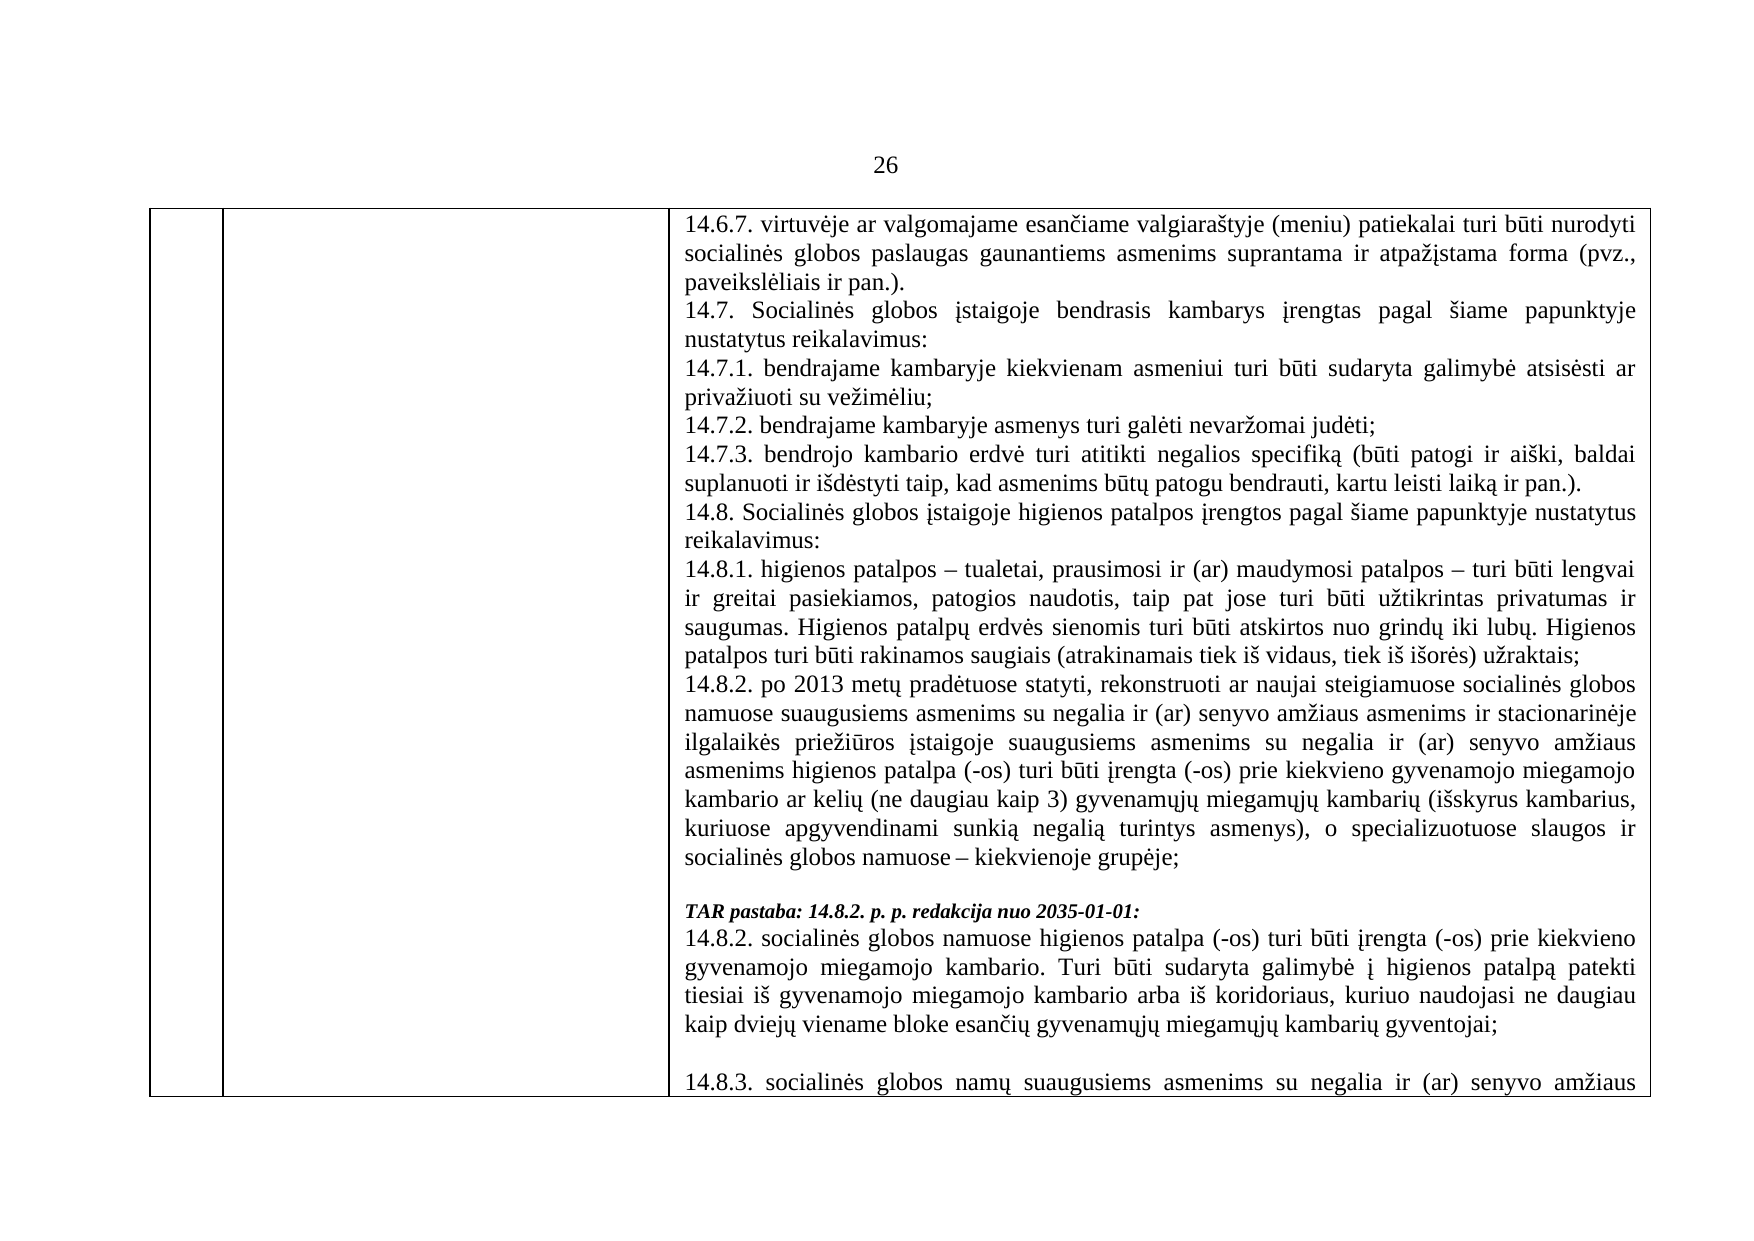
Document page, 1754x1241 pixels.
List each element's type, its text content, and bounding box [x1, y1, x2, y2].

table_cell [224, 209, 668, 1096]
table_cell 14.6.7. virtuvėje ar valgomajame esančiame valgiaraštyje (meniu) patiekalai turi būti nurodyti socialinės globos paslaugas gaunantiems asmenims suprantama ir atpažįstama forma (pvz., paveikslėliais ir pan.). 14.7. Socialinės globos įstaigoje bendrasis kambarys įrengtas pagal šiame papunktyje nustatytus reikalavimus: 14.7.1. bendrajame kambaryje kiekvienam asmeniui turi būti sudaryta galimybė atsisėsti ar privažiuoti su vežimėliu; 14.7.2. bendrajame kambaryje asmenys turi galėti nevaržomai judėti; 14.7.3. bendrojo kambario erdvė turi atitikti negalios specifiką (būti patogi ir aiški, baldai suplanuoti ir išdėstyti taip, kad asmenims būtų patogu bendrauti, kartu leisti laiką ir pan.). 14.8. Socialinės globos įstaigoje higienos patalpos įrengtos pagal šiame papunktyje nustatytus reikalavimus: 14.8.1. higienos patalpos – tualetai, prausimosi ir (ar) maudymosi patalpos – turi būti lengvai ir greitai pasiekiamos, patogios naudotis, taip pat jose turi būti užtikrintas privatumas ir saugumas. Higienos patalpų erdvės sienomis turi būti atskirtos nuo grindų iki lubų. Higienos patalpos turi būti rakinamos saugiais (atrakinamais tiek iš vidaus, tiek iš išorės) užraktais; 14.8.2. po 2013 metų pradėtuose statyti, rekonstruoti ar naujai steigiamuose socialinės globos namuose suaugusiems asmenims su negalia ir (ar) senyvo amžiaus asmenims ir stacionarinėje ilgalaikės priežiūros įstaigoje suaugusiems asmenims su negalia ir (ar) senyvo amžiaus asmenims higienos patalpa (-os) turi būti įrengta (-os) prie kiekvieno gyvenamojo miegamojo kambario ar kelių (ne daugiau kaip 3) gyvenamųjų miegamųjų kambarių (išskyrus kambarius, kuriuose apgyvendinami sunkią negalią turintys asmenys), o specializuotuose slaugos ir socialinės globos namuose – kiekvienoje grupėje; TAR pastaba: 14.8.2. p. p. redakcija nuo 2035-01-01: 14.8.2. socialinės globos namuose higienos patalpa (-os) turi būti įrengta (-os) prie kiekvieno gyvenamojo miegamojo kambario. Turi būti sudaryta galimybė į higienos patalpą patekti tiesiai iš gyvenamojo miegamojo kambario arba iš koridoriaus, kuriuo naudojasi ne daugiau kaip dviejų viename bloke esančių gyvenamųjų miegamųjų kambarių gyventojai; 14.8.3. socialinės globos namų suaugusiems asmenims su negalia ir (ar) senyvo amžiaus [670, 209, 1650, 1096]
table_cell [151, 209, 222, 1096]
table_cell [1651, 208, 1656, 1096]
